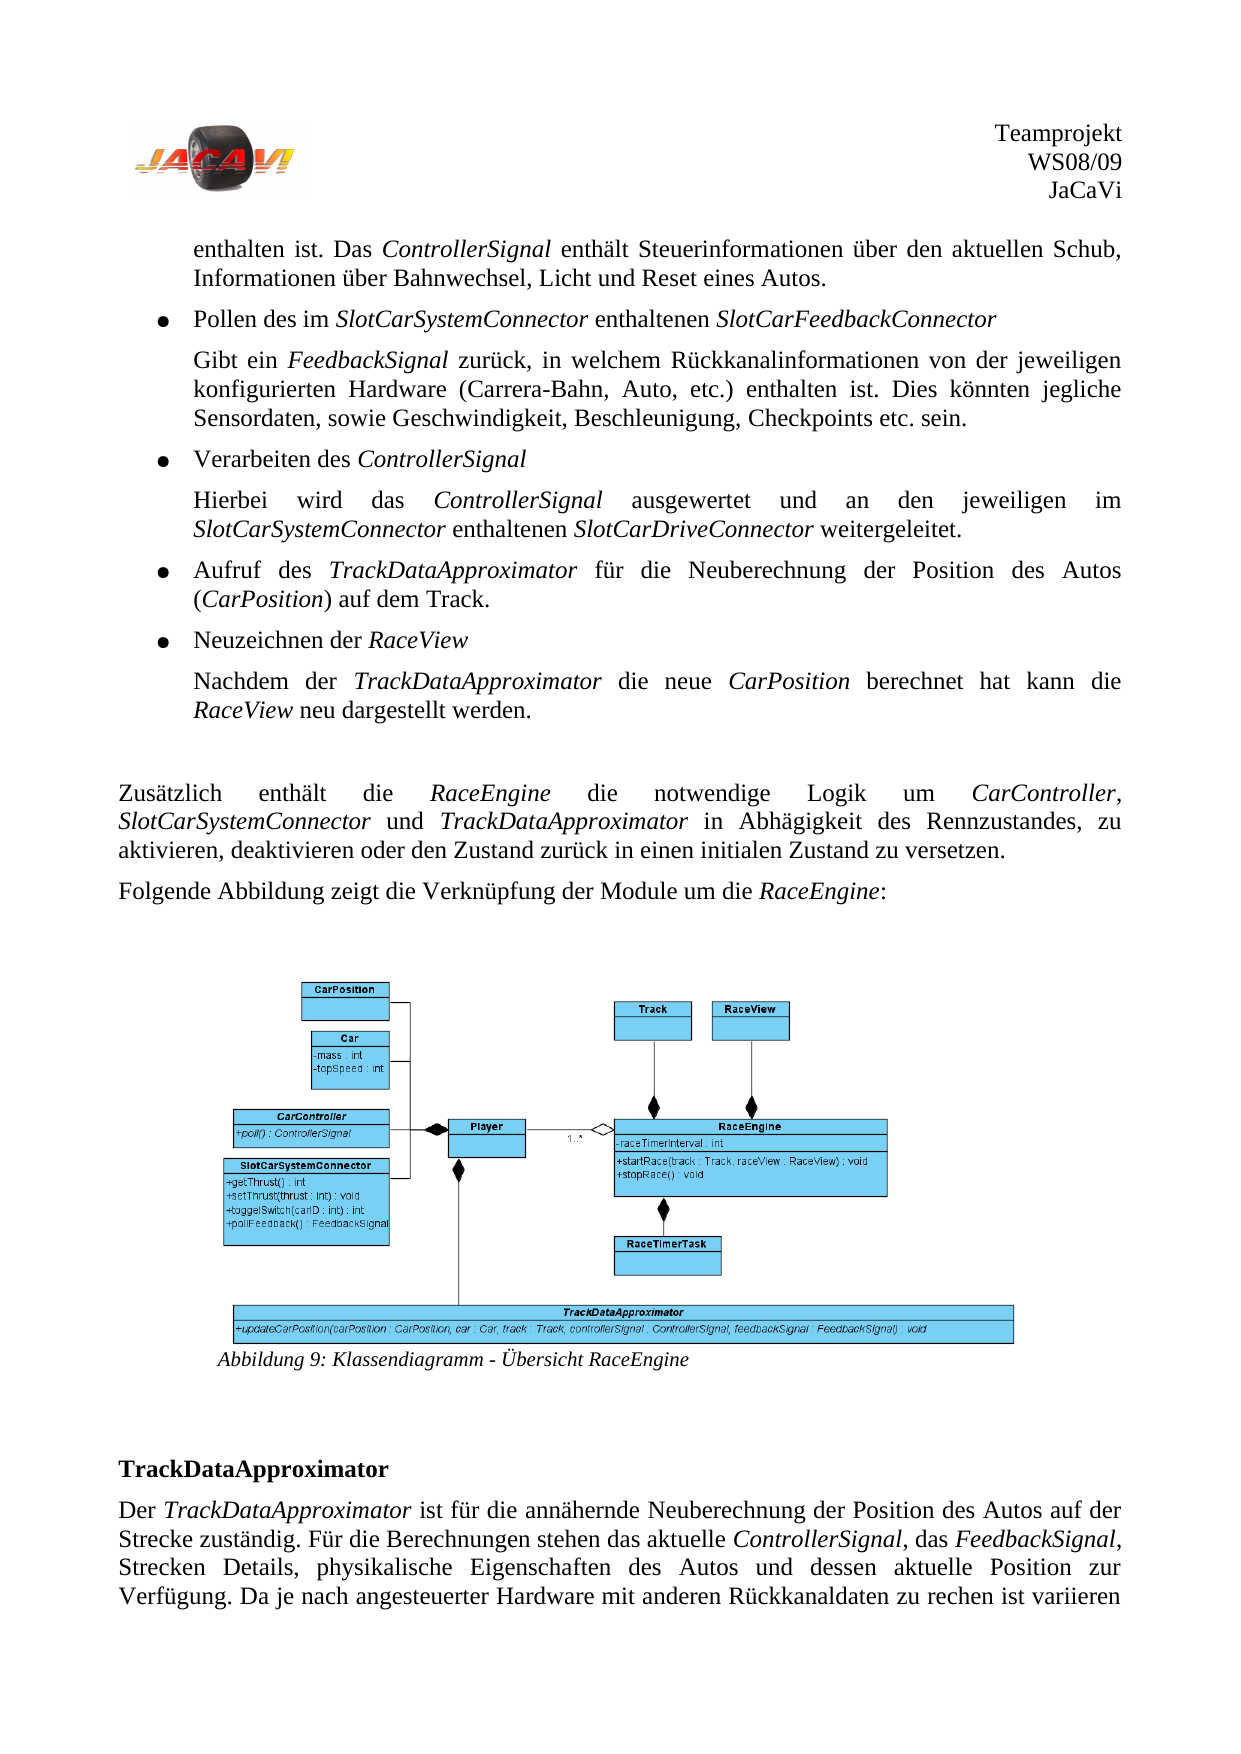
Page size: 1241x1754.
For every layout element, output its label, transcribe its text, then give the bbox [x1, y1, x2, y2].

picture [128, 120, 307, 195]
text Folgende Abbildung zeigt die Verknüpfung der Module um die RaceEngine: [118, 876, 1122, 905]
text Zusätzlich enthält die RaceEngine die notwendige Logik um CarController, SlotCarSystemConnector und TrackDataApproximator in Abhägigkeit des Rennzustandes, zu aktivieren, deaktivieren oder den Zustand zurück in einen initialen Zustand zu versetzen. [118, 778, 1122, 864]
list Pollen des im SlotCarSystemConnector enthaltenen SlotCarFeedbackConnector [156, 304, 1122, 333]
list Neuzeichnen der RaceView [156, 625, 1122, 654]
list Gibt ein FeedbackSignal zurück, in welchem Rückkanalinformationen von der jeweiligen konfigurierten Hardware (Carrera-Bahn, Auto, etc.) enthalten ist. Dies könnten jegliche Sensordaten, sowie Geschwindigkeit, Beschleunigung, Checkpoints etc. sein. [156, 345, 1122, 431]
picture [217, 971, 1023, 1348]
list Aufruf des TrackDataApproximator für die Neuberechnung der Position des Autos (CarPosition) auf dem Track. [156, 555, 1122, 613]
list Hierbei wird das ControllerSignal ausgewertet und an den jeweiligen im SlotCarSystemConnector enthaltenen SlotCarDriveConnector weitergeleitet. [156, 485, 1122, 543]
text Abbildung 9: Klassendiagramm - Übersicht RaceEngine [218, 1348, 1022, 1371]
list enthalten ist. Das ControllerSignal enthält Steuerinformationen über den aktuellen Schub, Informationen über Bahnwechsel, Licht und Reset eines Autos. [156, 234, 1122, 291]
list Nachdem der TrackDataApproximator die neue CarPosition berechnet hat kann die RaceView neu dargestellt werden. [156, 666, 1122, 724]
text Der TrackDataApproximator ist für die annähernde Neuberechnung der Position des Autos auf der Strecke zuständig. Für die Berechnungen stehen das aktuelle ControllerSignal, das FeedbackSignal, Strecken Details, physikalische Eigenschaften des Autos und dessen aktuelle Position zur Verfügung. Da je nach angesteuerter Hardware mit anderen Rückkanaldaten zu rechen ist variieren [118, 1495, 1122, 1610]
list Verarbeiten des ControllerSignal [156, 444, 1122, 473]
text TrackDataApproximator [118, 1454, 1122, 1482]
